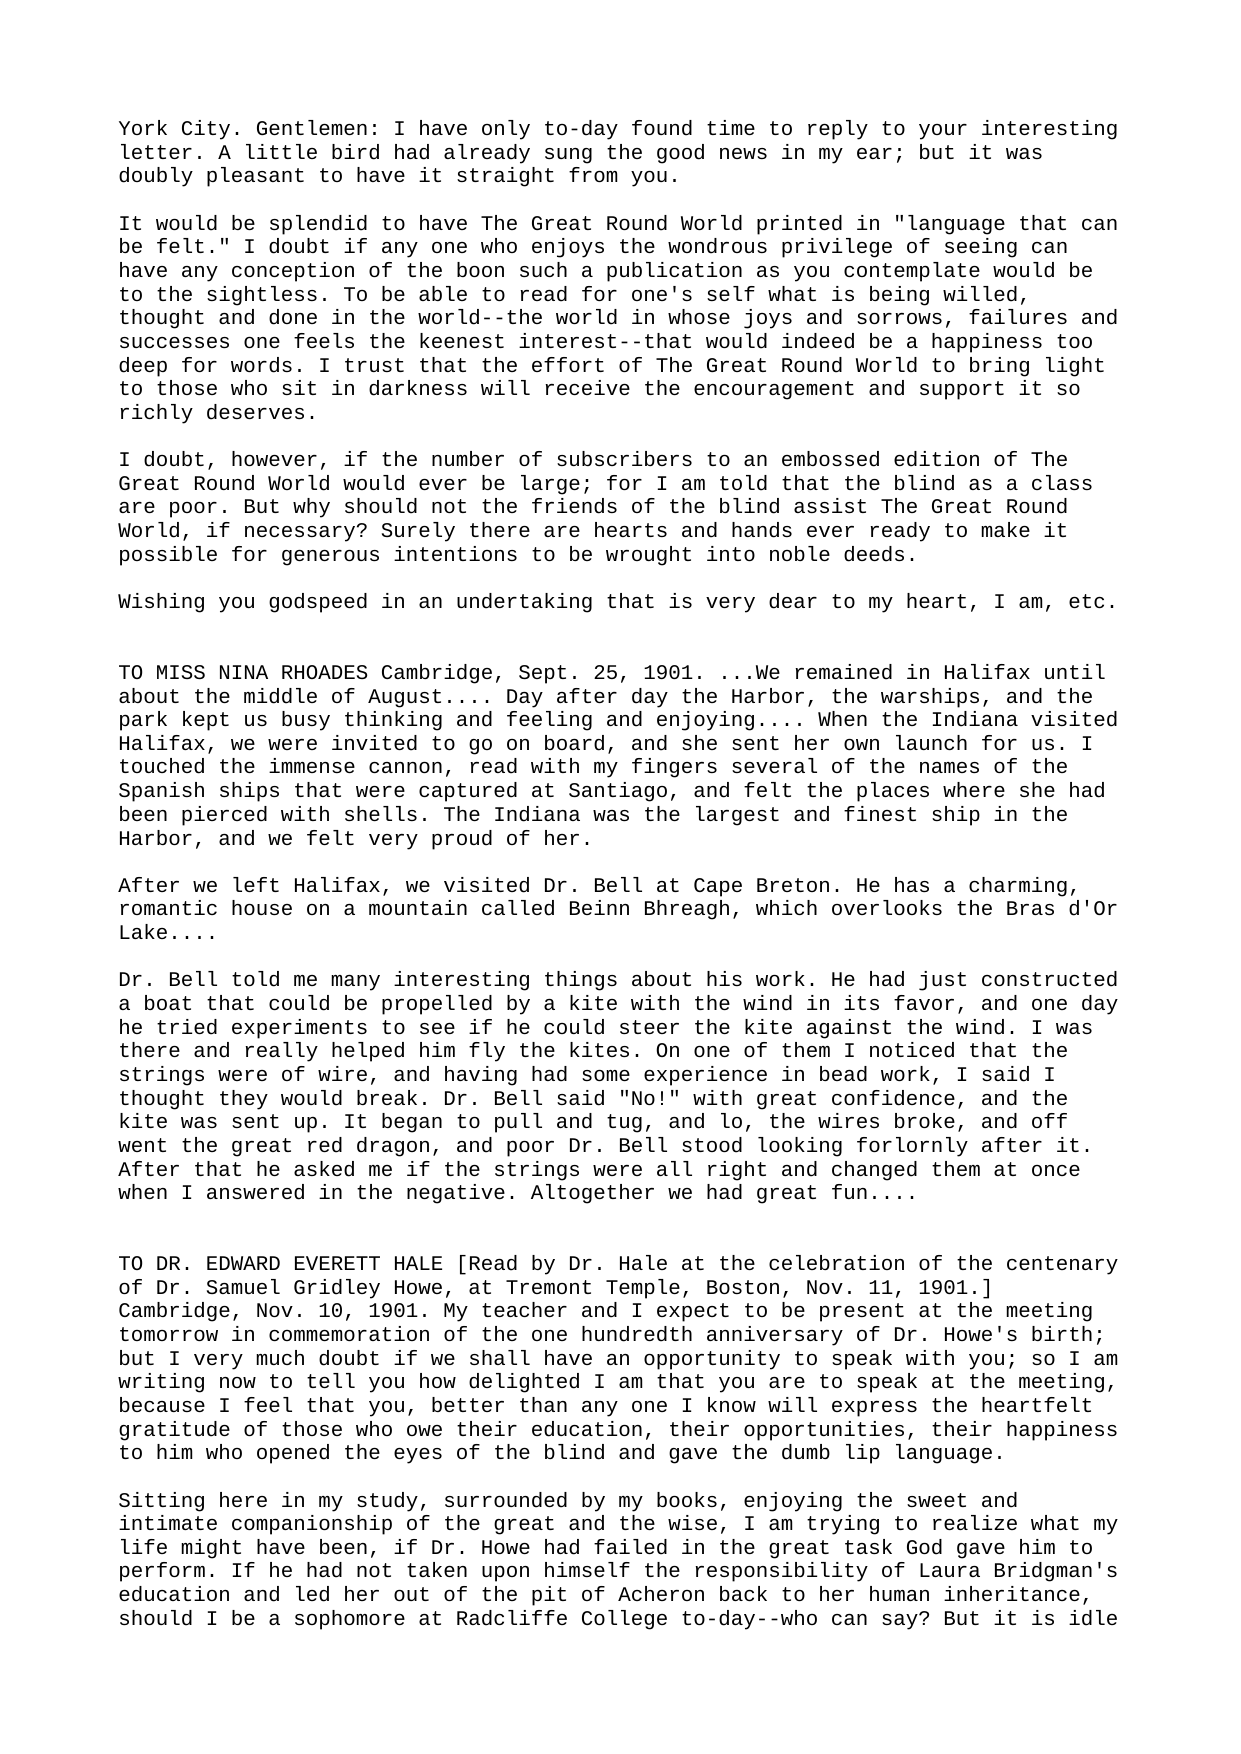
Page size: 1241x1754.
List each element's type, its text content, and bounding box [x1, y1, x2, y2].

text York City. Gentlemen: I have only to-day found time to reply to your interesting letter. A little bird had already sung the good news in my ear; but it was doubly pleasant to have it straight from you. [118, 118, 1122, 189]
text TO MISS NINA RHOADES Cambridge, Sept. 25, 1901. ...We remained in Halifax until about the middle of August.... Day after day the Harbor, the warships, and the park kept us busy thinking and feeling and enjoying.... When the Indiana visited Halifax, we were invited to go on board, and she sent her own launch for us. I touched the immense cannon, read with my fingers several of the names of the Spanish ships that were captured at Santiago, and felt the places where she had been pierced with shells. The Indiana was the largest and finest ship in the Harbor, and we felt very proud of her. [118, 662, 1122, 851]
text TO DR. EDWARD EVERETT HALE [Read by Dr. Hale at the celebration of the centenary of Dr. Samuel Gridley Howe, at Tremont Temple, Boston, Nov. 11, 1901.] Cambridge, Nov. 10, 1901. My teacher and I expect to be present at the meeting tomorrow in commemoration of the one hundredth anniversary of Dr. Howe's birth; but I very much doubt if we shall have an opportunity to speak with you; so I am writing now to tell you how delighted I am that you are to speak at the meeting, because I feel that you, better than any one I know will express the heartfelt gratitude of those who owe their education, their opportunities, their happiness to him who opened the eyes of the blind and gave the dumb lip language. [118, 1253, 1122, 1466]
text I doubt, however, if the number of subscribers to an embossed edition of The Great Round World would ever be large; for I am told that the blind as a class are poor. But why should not the friends of the blind assist The Great Round World, if necessary? Surely there are hearts and hands ever ready to make it possible for generous intentions to be wrought into noble deeds. [118, 449, 1122, 567]
text Wishing you godspeed in an undertaking that is very dear to my heart, I am, etc. [118, 591, 1122, 615]
text After we left Halifax, we visited Dr. Bell at Cape Breton. He has a charming, romantic house on a mountain called Beinn Bhreagh, which overlooks the Bras d'Or Lake.... [118, 875, 1122, 946]
text Dr. Bell told me many interesting things about his work. He had just constructed a boat that could be propelled by a kite with the wind in its favor, and one day he tried experiments to see if he could steer the kite against the wind. I was there and really helped him fly the kites. On one of them I noticed that the strings were of wire, and having had some experience in bead work, I said I thought they would break. Dr. Bell said "No!" with great confidence, and the kite was sent up. It began to pull and tug, and lo, the wires broke, and off went the great red dragon, and poor Dr. Bell stood looking forlornly after it. After that he asked me if the strings were all right and changed them at once when I answered in the negative. Altogether we had great fun.... [118, 969, 1122, 1206]
text Sitting here in my study, surrounded by my books, enjoying the sweet and intimate companionship of the great and the wise, I am trying to realize what my life might have been, if Dr. Howe had failed in the great task God gave him to perform. If he had not taken upon himself the responsibility of Laura Bridgman's education and led her out of the pit of Acheron back to her human inheritance, should I be a sophomore at Radcliffe College to-day--who can say? But it is idle [118, 1489, 1122, 1631]
text It would be splendid to have The Great Round World printed in "language that can be felt." I doubt if any one who enjoys the wondrous privilege of seeing can have any conception of the boon such a publication as you contemplate would be to the sightless. To be able to read for one's self what is being willed, thought and done in the world--the world in whose joys and sorrows, failures and successes one feels the keenest interest--that would indeed be a happiness too deep for words. I trust that the effort of The Great Round World to bring light to those who sit in darkness will receive the encouragement and support it so richly deserves. [118, 213, 1122, 426]
